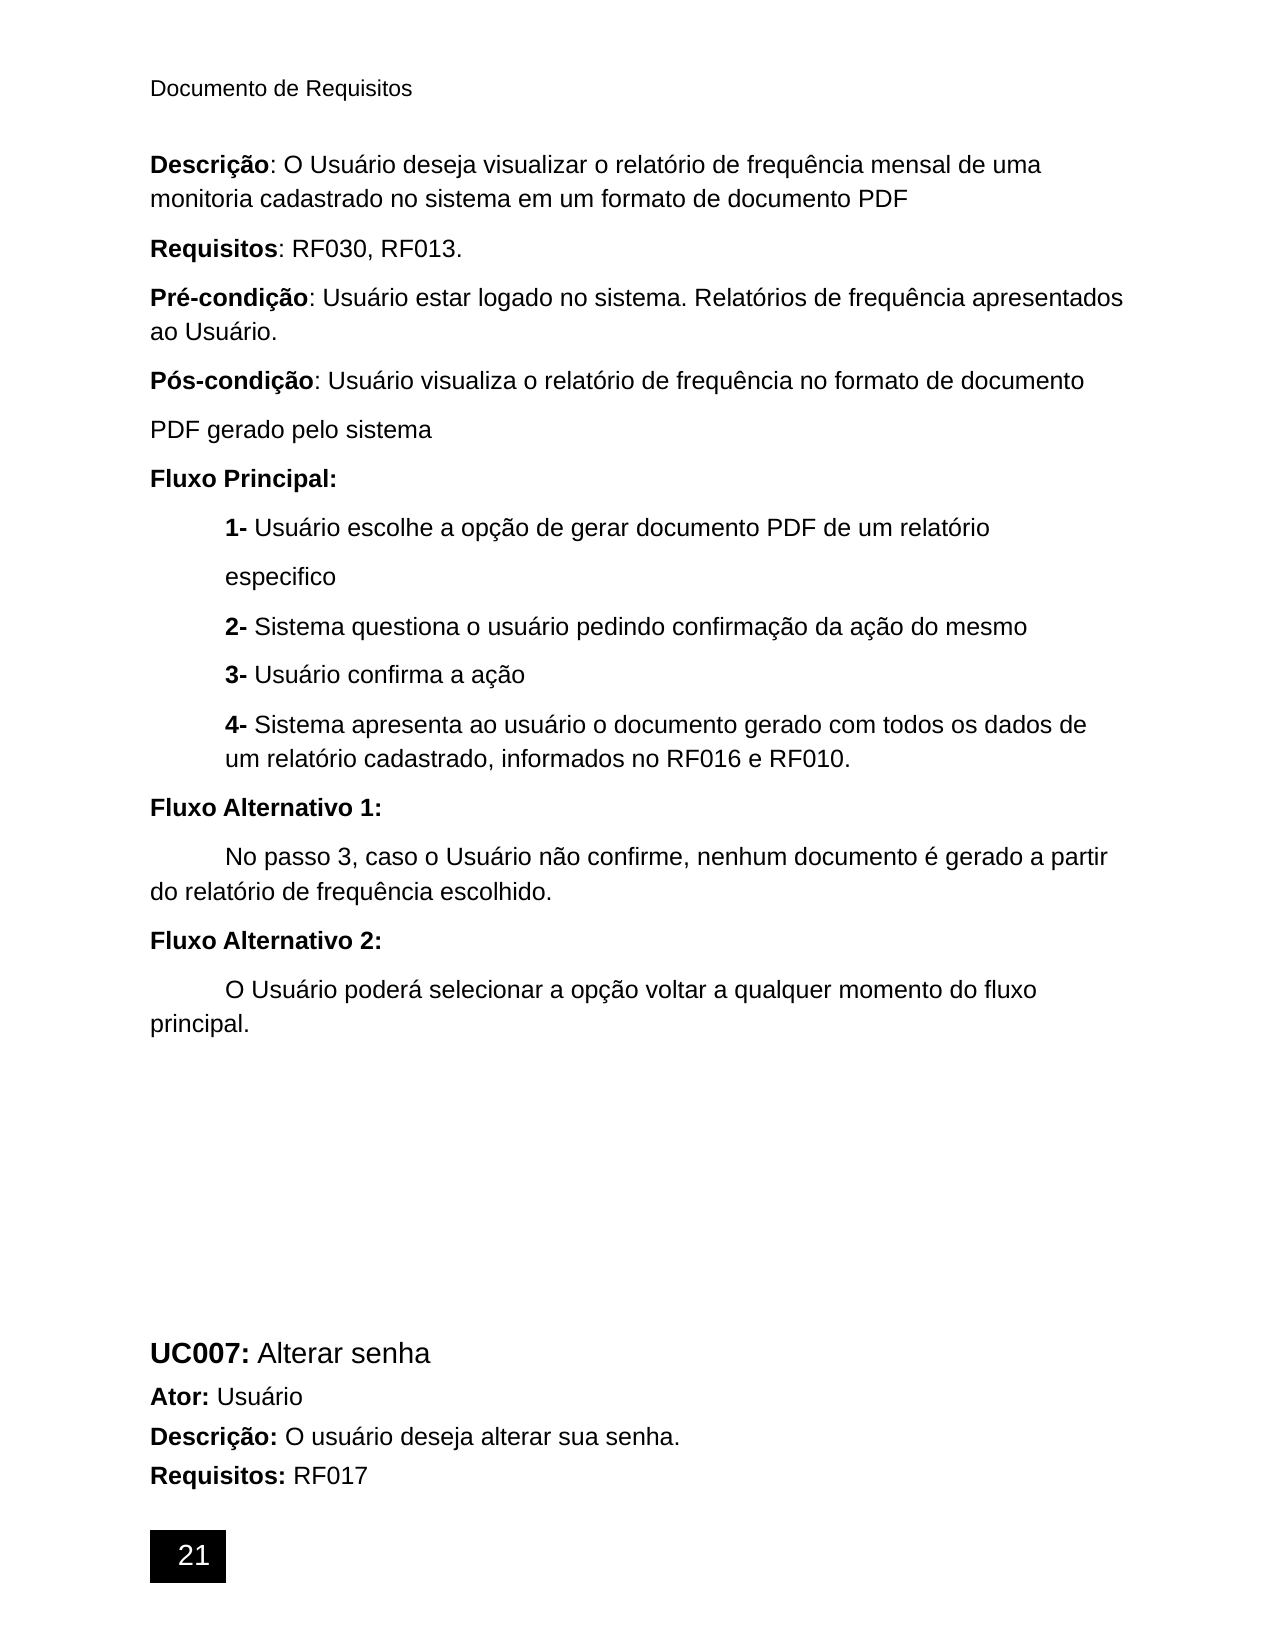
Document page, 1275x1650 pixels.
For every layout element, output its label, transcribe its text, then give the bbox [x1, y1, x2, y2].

text Requisitos: RF030, RF013. [150, 233, 1125, 262]
text 2- Sistema questiona o usuário pedindo confirmação da ação do mesmo [150, 611, 1125, 640]
text Descrição: O usuário deseja alterar sua senha. [150, 1422, 1125, 1450]
text Requisitos: RF017 [150, 1461, 1125, 1490]
text Pré-condição: Usuário estar logado no sistema. Relatórios de frequência apresentados ao Usuário. [150, 283, 1125, 346]
text Pós-condição: Usuário visualiza o relatório de frequência no formato de documento [150, 366, 1125, 395]
text especifico [150, 562, 1125, 591]
text 1- Usuário escolhe a opção de gerar documento PDF de um relatório [150, 513, 1125, 542]
text Fluxo Alternativo 1: [150, 793, 1125, 822]
text 3- Usuário confirma a ação [150, 661, 1125, 689]
text PDF gerado pelo sistema [150, 415, 1125, 444]
text Fluxo Alternativo 2: [150, 926, 1125, 954]
text Descrição: O Usuário deseja visualizar o relatório de frequência mensal de uma monitoria cadastrado no sistema em um formato de documento PDF [150, 150, 1125, 213]
text No passo 3, caso o Usuário não confirme, nenhum documento é gerado a partir do relatório de frequência escolhido. [150, 842, 1125, 905]
text 4- Sistema apresenta ao usuário o documento gerado com todos os dados de um relatório cadastrado, informados no RF016 e RF010. [150, 709, 1125, 773]
text O Usuário poderá selecionar a opção voltar a qualquer momento do fluxo principal. [150, 975, 1125, 1038]
text Fluxo Principal: [150, 464, 1125, 493]
text Ator: Usuário [150, 1382, 1125, 1411]
text UC007: Alterar senha [150, 1336, 1125, 1369]
